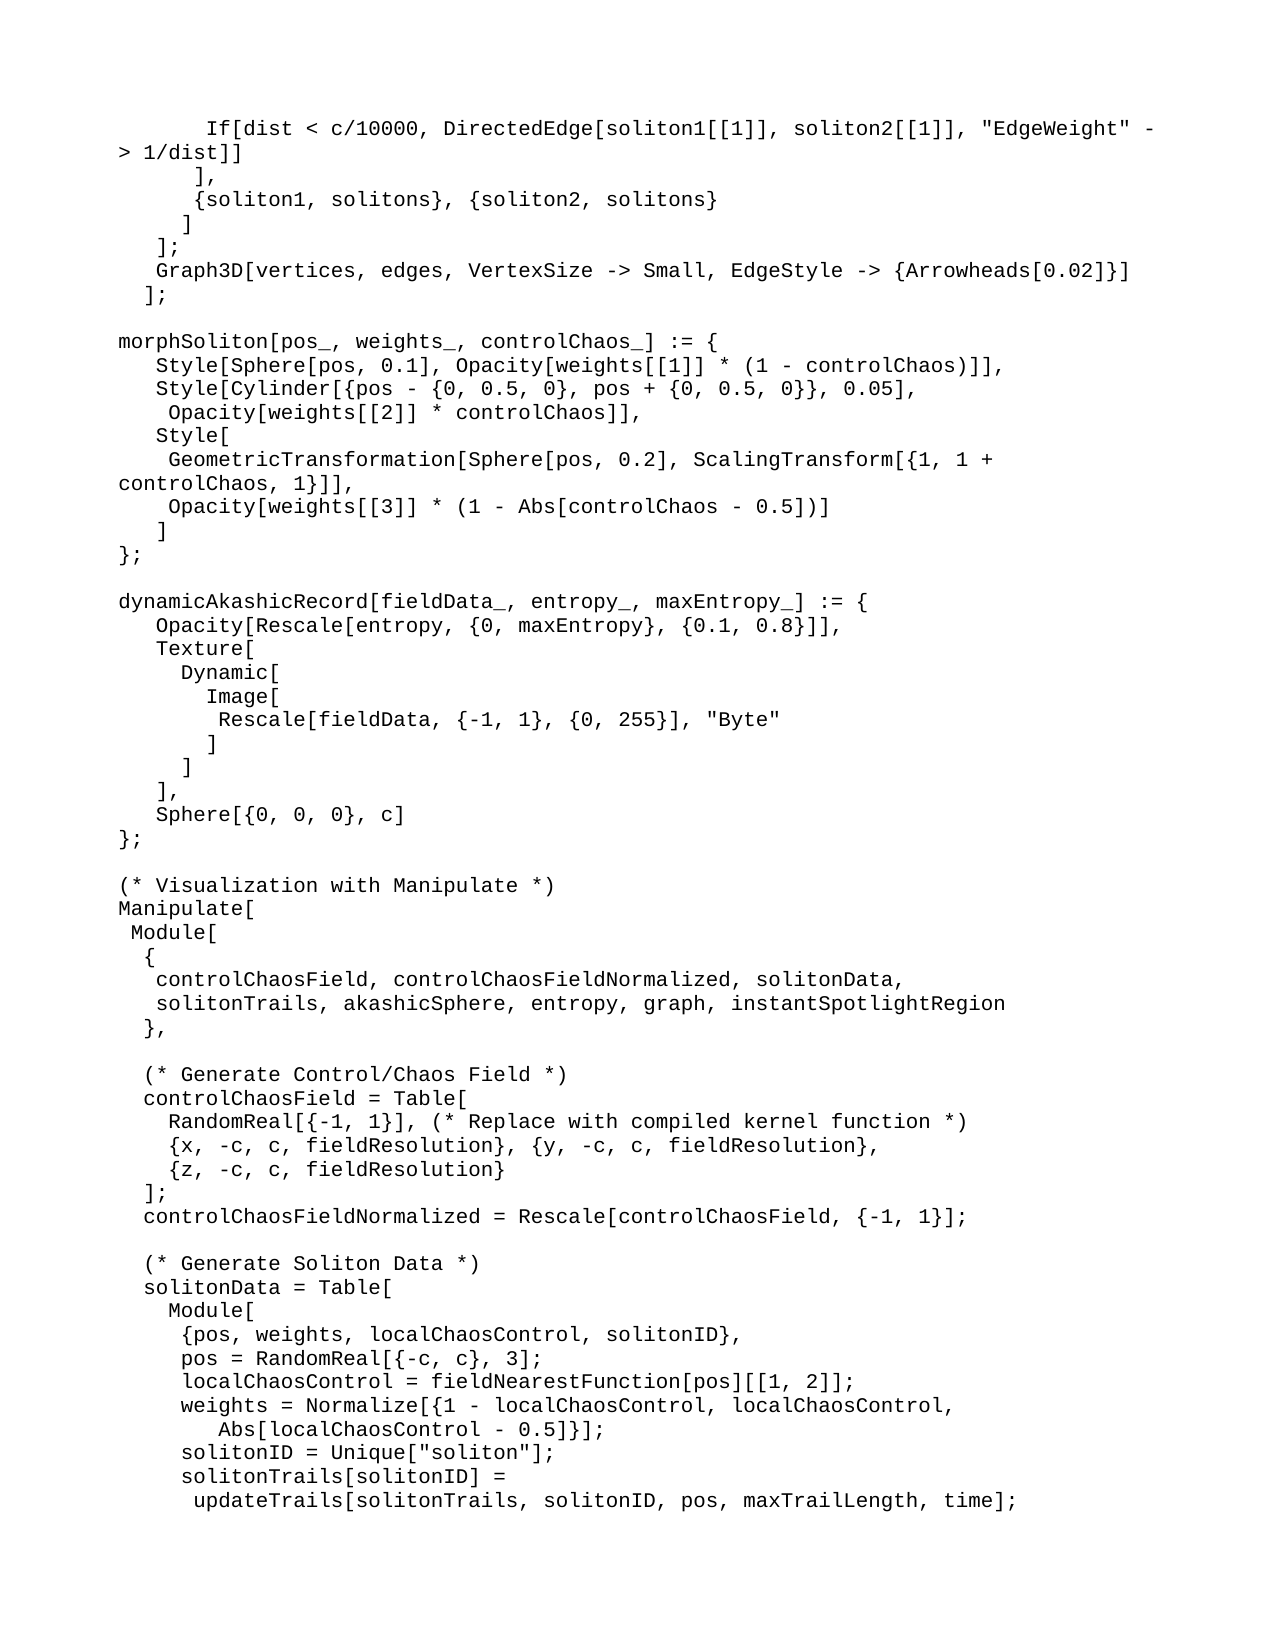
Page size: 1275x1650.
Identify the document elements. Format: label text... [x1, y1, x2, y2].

text controlChaosField = Table[ [118, 1088, 1157, 1111]
text {pos, weights, localChaosControl, solitonID}, [118, 1324, 1157, 1348]
text ] [118, 520, 1157, 544]
text weights = Normalize[{1 - localChaosControl, localChaosControl, [118, 1395, 1157, 1419]
text Abs[localChaosControl - 0.5]}]; [118, 1419, 1157, 1442]
text updateTrails[solitonTrails, solitonID, pos, maxTrailLength, time]; [118, 1489, 1157, 1513]
text pos = RandomReal[{-c, c}, 3]; [118, 1348, 1157, 1371]
text GeometricTransformation[Sphere[pos, 0.2], ScalingTransform[{1, 1 + controlChaos, 1}]], [118, 449, 1157, 496]
text dynamicAkashicRecord[fieldData_, entropy_, maxEntropy_] := { [118, 591, 1157, 615]
text If[dist < c/10000, DirectedEdge[soliton1[[1]], soliton2[[1]], "EdgeWeight" -> 1/dist]] [118, 118, 1157, 165]
text Image[ [118, 686, 1157, 709]
text ]; [118, 284, 1157, 307]
text localChaosControl = fieldNearestFunction[pos][[1, 2]]; [118, 1371, 1157, 1395]
text Module[ [118, 922, 1157, 946]
text (* Generate Soliton Data *) [118, 1253, 1157, 1277]
text solitonTrails[solitonID] = [118, 1466, 1157, 1489]
text morphSoliton[pos_, weights_, controlChaos_] := { [118, 331, 1157, 354]
text Opacity[weights[[3]] * (1 - Abs[controlChaos - 0.5])] [118, 496, 1157, 520]
text ] [118, 213, 1157, 236]
text solitonID = Unique["soliton"]; [118, 1442, 1157, 1466]
text (* Generate Control/Chaos Field *) [118, 1064, 1157, 1088]
text solitonData = Table[ [118, 1277, 1157, 1300]
text RandomReal[{-1, 1}], (* Replace with compiled kernel function *) [118, 1111, 1157, 1135]
text Style[Sphere[pos, 0.1], Opacity[weights[[1]] * (1 - controlChaos)]], [118, 354, 1157, 378]
text Rescale[fieldData, {-1, 1}, {0, 255}], "Byte" [118, 709, 1157, 733]
text Opacity[weights[[2]] * controlChaos]], [118, 402, 1157, 426]
text ]; [118, 1182, 1157, 1206]
text {z, -c, c, fieldResolution} [118, 1158, 1157, 1182]
text ] [118, 757, 1157, 780]
text Graph3D[vertices, edges, VertexSize -> Small, EdgeStyle -> {Arrowheads[0.02]}] [118, 260, 1157, 284]
text controlChaosFieldNormalized = Rescale[controlChaosField, {-1, 1}]; [118, 1206, 1157, 1229]
text Manipulate[ [118, 898, 1157, 922]
text Dynamic[ [118, 662, 1157, 686]
text Style[ [118, 426, 1157, 449]
text Module[ [118, 1300, 1157, 1324]
text ], [118, 780, 1157, 804]
text ] [118, 733, 1157, 757]
text { [118, 946, 1157, 969]
text ], [118, 165, 1157, 189]
text Style[Cylinder[{pos - {0, 0.5, 0}, pos + {0, 0.5, 0}}, 0.05], [118, 378, 1157, 402]
text controlChaosField, controlChaosFieldNormalized, solitonData, [118, 969, 1157, 993]
text solitonTrails, akashicSphere, entropy, graph, instantSpotlightRegion [118, 993, 1157, 1017]
text Opacity[Rescale[entropy, {0, maxEntropy}, {0.1, 0.8}]], [118, 615, 1157, 638]
text }; [118, 827, 1157, 851]
text }, [118, 1017, 1157, 1040]
text }; [118, 544, 1157, 567]
text ]; [118, 236, 1157, 260]
text (* Visualization with Manipulate *) [118, 875, 1157, 898]
text Texture[ [118, 638, 1157, 662]
text Sphere[{0, 0, 0}, c] [118, 804, 1157, 827]
text {soliton1, solitons}, {soliton2, solitons} [118, 189, 1157, 213]
text {x, -c, c, fieldResolution}, {y, -c, c, fieldResolution}, [118, 1135, 1157, 1158]
